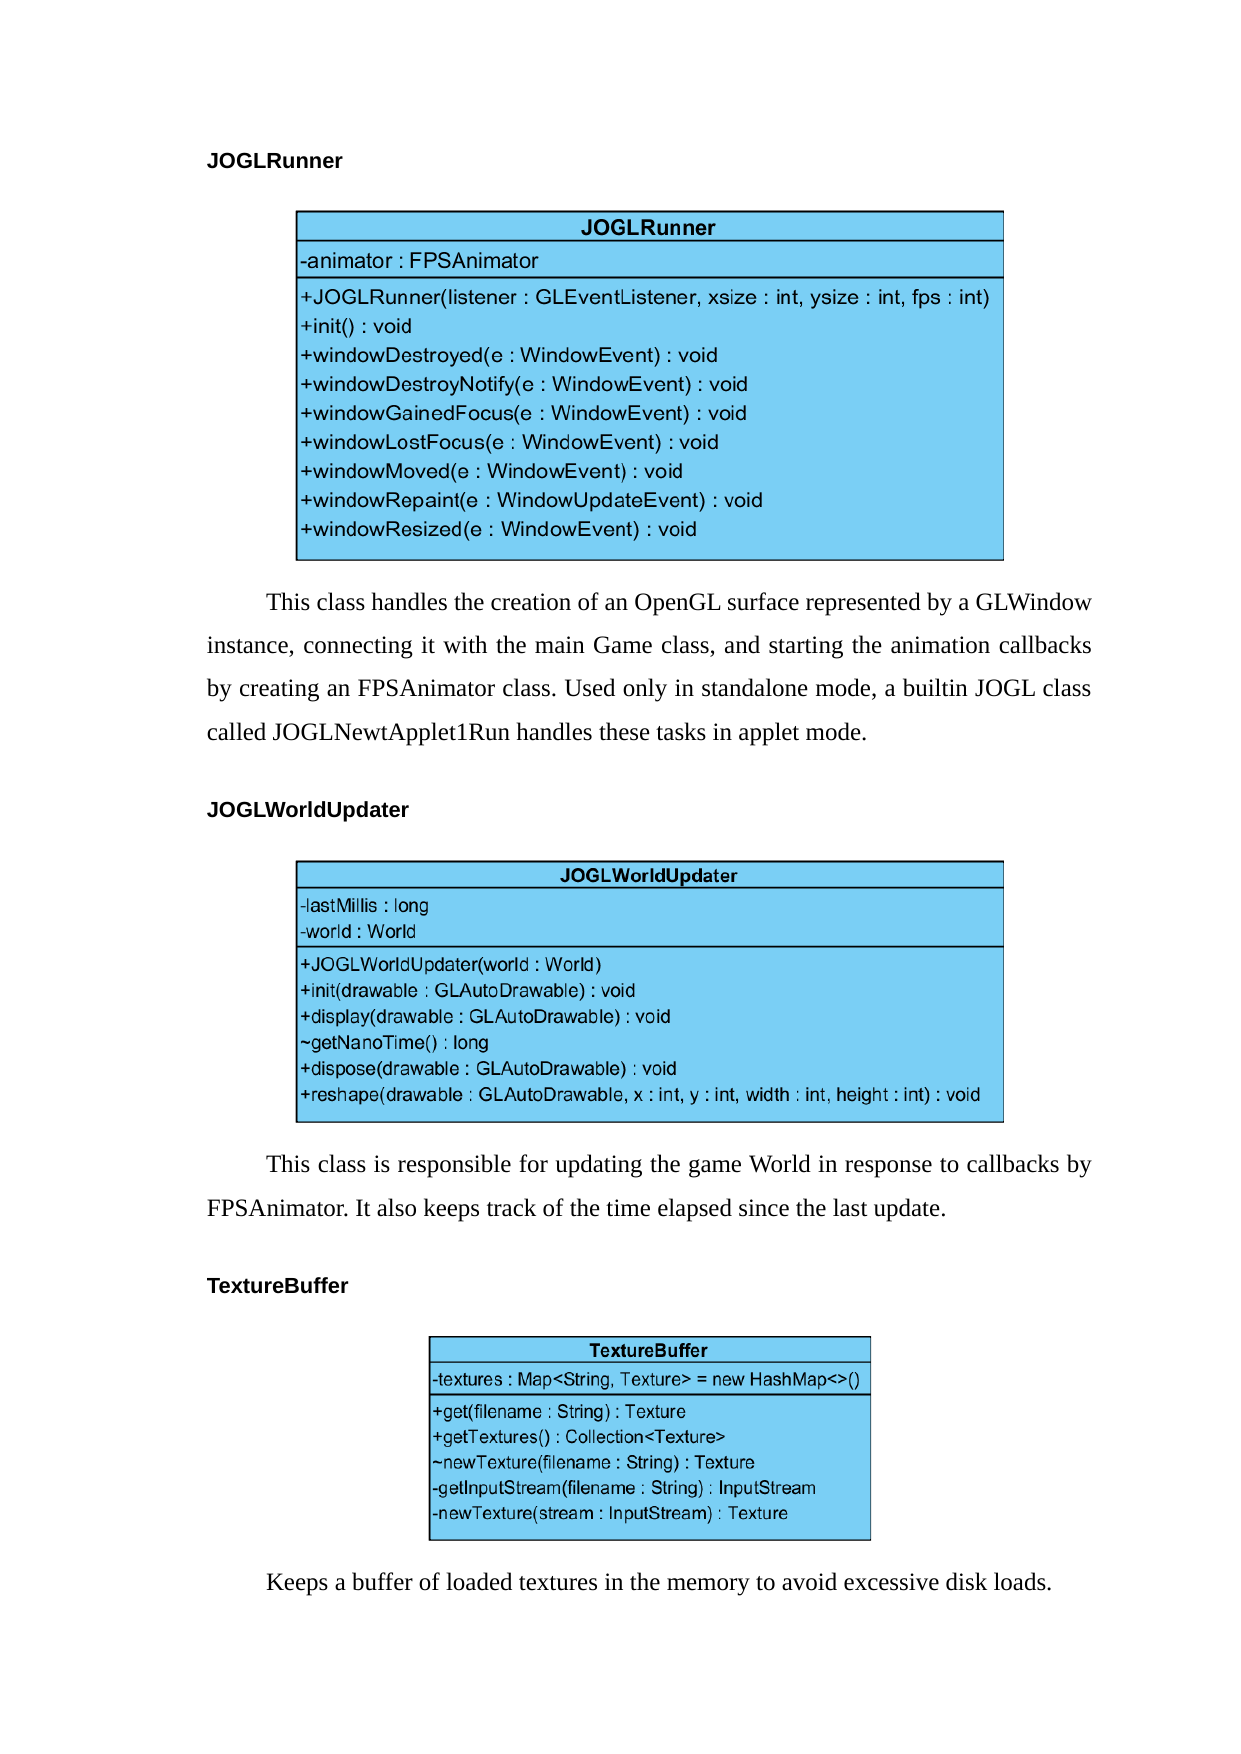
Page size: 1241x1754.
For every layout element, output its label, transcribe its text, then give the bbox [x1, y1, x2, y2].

text Keeps a buffer of loaded textures in the memory to avoid excessive disk loads. [207, 1567, 1093, 1596]
picture [428, 1336, 872, 1541]
subtitle JOGLRunner [207, 148, 1093, 173]
subtitle TextureBuffer [207, 1273, 1093, 1298]
picture [295, 860, 1004, 1123]
subtitle JOGLWorldUpdater [207, 797, 1093, 822]
text This class handles the creation of an OpenGL surface represented by a GLWindow instance, connecting it with the main Game class, and starting the animation callbacks by creating an FPSAnimator class. Used only in standalone mode, a builtin JOGL class called JOGLNewtApplet1Run handles these tasks in applet mode. [207, 587, 1093, 745]
picture [295, 210, 1004, 561]
text This class is responsible for updating the game World in response to callbacks by FPSAnimator. It also keeps track of the time elapsed since the last update. [207, 1149, 1093, 1221]
